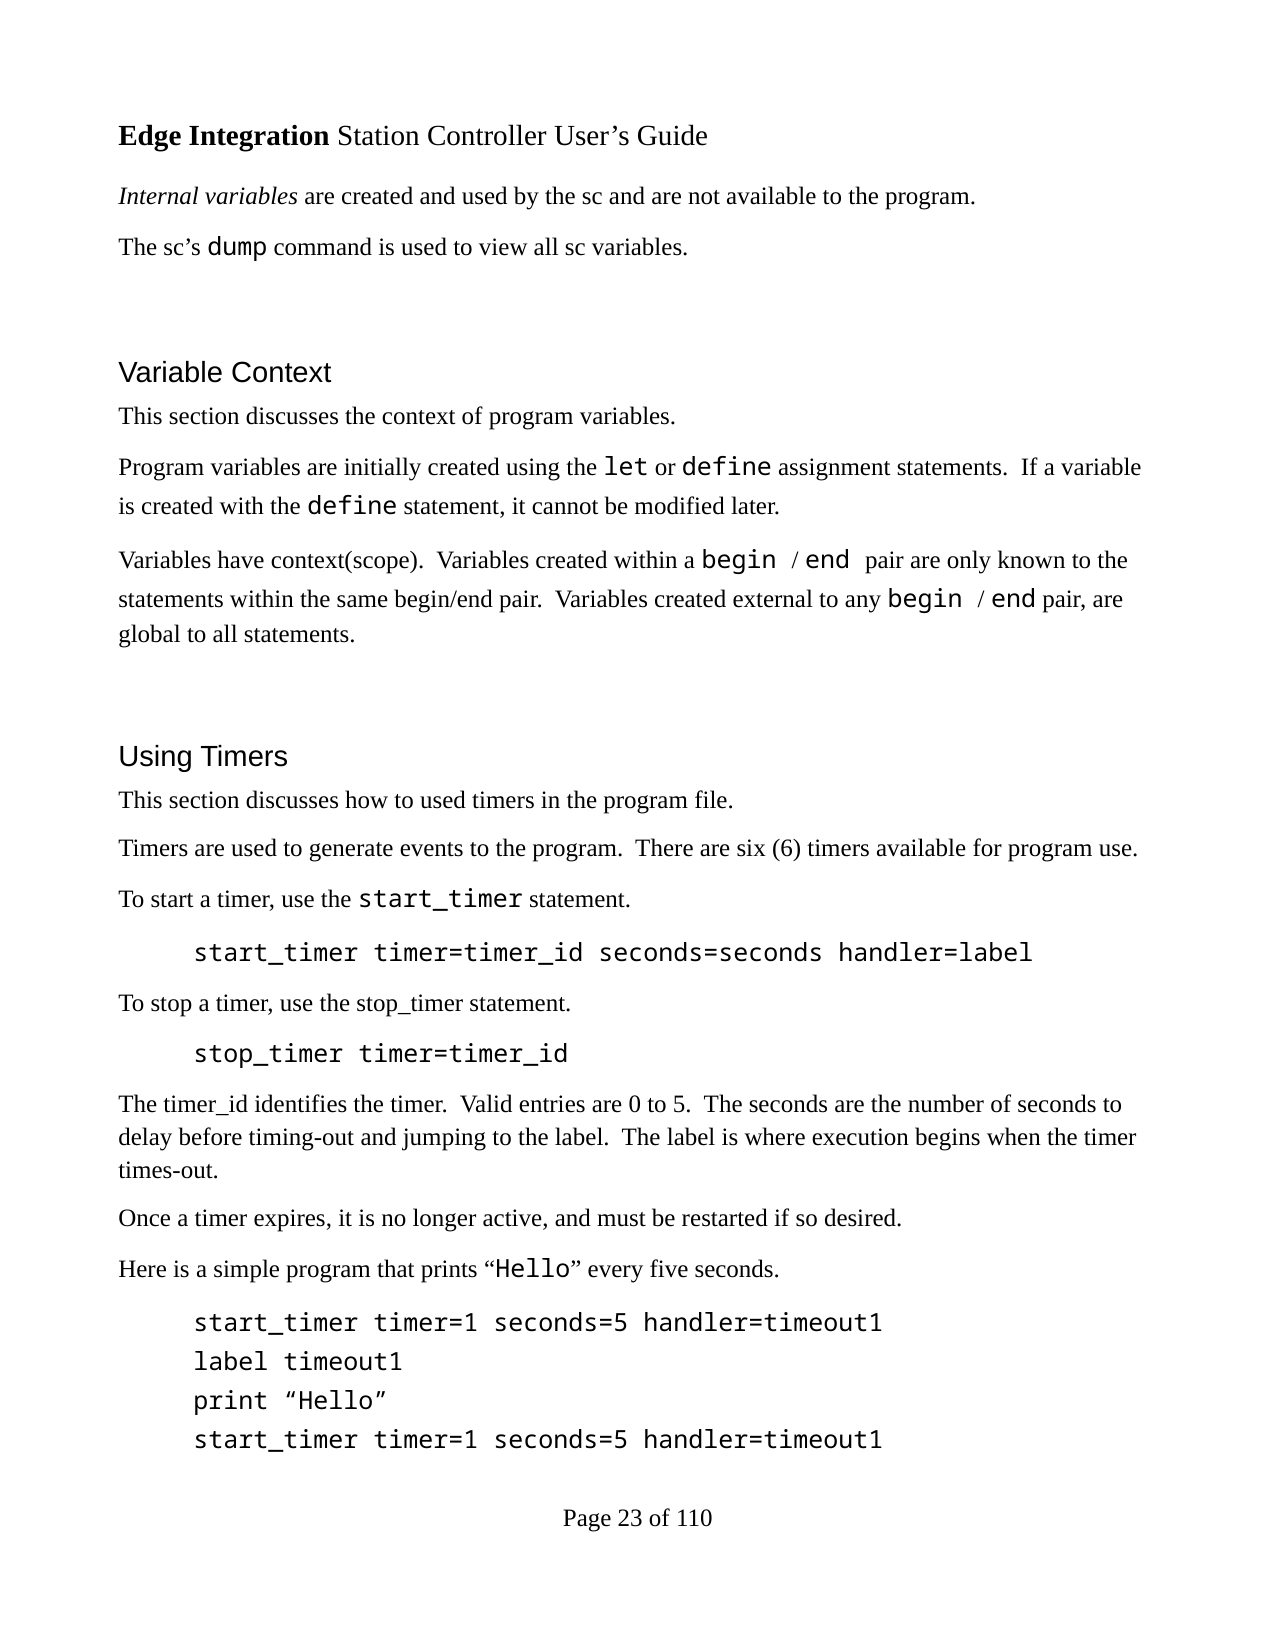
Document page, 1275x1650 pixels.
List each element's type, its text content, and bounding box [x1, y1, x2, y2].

text The sc’s dump command is used to view all sc variables. [118, 229, 1157, 263]
text Here is a simple program that prints “Hello” every five seconds. [118, 1251, 1157, 1285]
text Internal variables are created and used by the sc and are not available to the program. [118, 181, 1157, 210]
text This section discusses how to used timers in the program file. [118, 785, 1157, 814]
subtitle Using Timers [118, 739, 1157, 773]
text This section discusses the context of program variables. [118, 401, 1157, 430]
text To stop a timer, use the stop_timer statement. [118, 988, 1157, 1017]
text Once a timer expires, it is no longer active, and must be restarted if so desired. [118, 1203, 1157, 1232]
subtitle Variable Context [118, 355, 1157, 389]
text Program variables are initially created using the let or define assignment statements. If a variable is created with the define statement, it cannot be modified later. [118, 449, 1157, 522]
text Variables have context(scope). Variables created within a begin / end pair are only known to the statements within the same begin/end pair. Variables created external to any begin / end pair, are global to all statements. [118, 542, 1157, 648]
text The timer_id identifies the timer. Valid entries are 0 to 5. The seconds are the number of seconds to delay before timing-out and jumping to the label. The label is where execution begins when the timer times-out. [118, 1089, 1157, 1184]
text start_timer timer=1 seconds=5 handler=timeout1 [193, 1422, 1157, 1456]
text stop_timer timer=timer_id [193, 1036, 1157, 1070]
text start_timer timer=timer_id seconds=seconds handler=label [193, 934, 1157, 968]
text start_timer timer=1 seconds=5 handler=timeout1 [193, 1304, 1157, 1338]
text To start a timer, use the start_timer statement. [118, 881, 1157, 915]
text print “Hello” [193, 1383, 1157, 1417]
text label timeout1 [193, 1344, 1157, 1378]
text Timers are used to generate events to the program. There are six (6) timers available for program use. [118, 833, 1157, 862]
